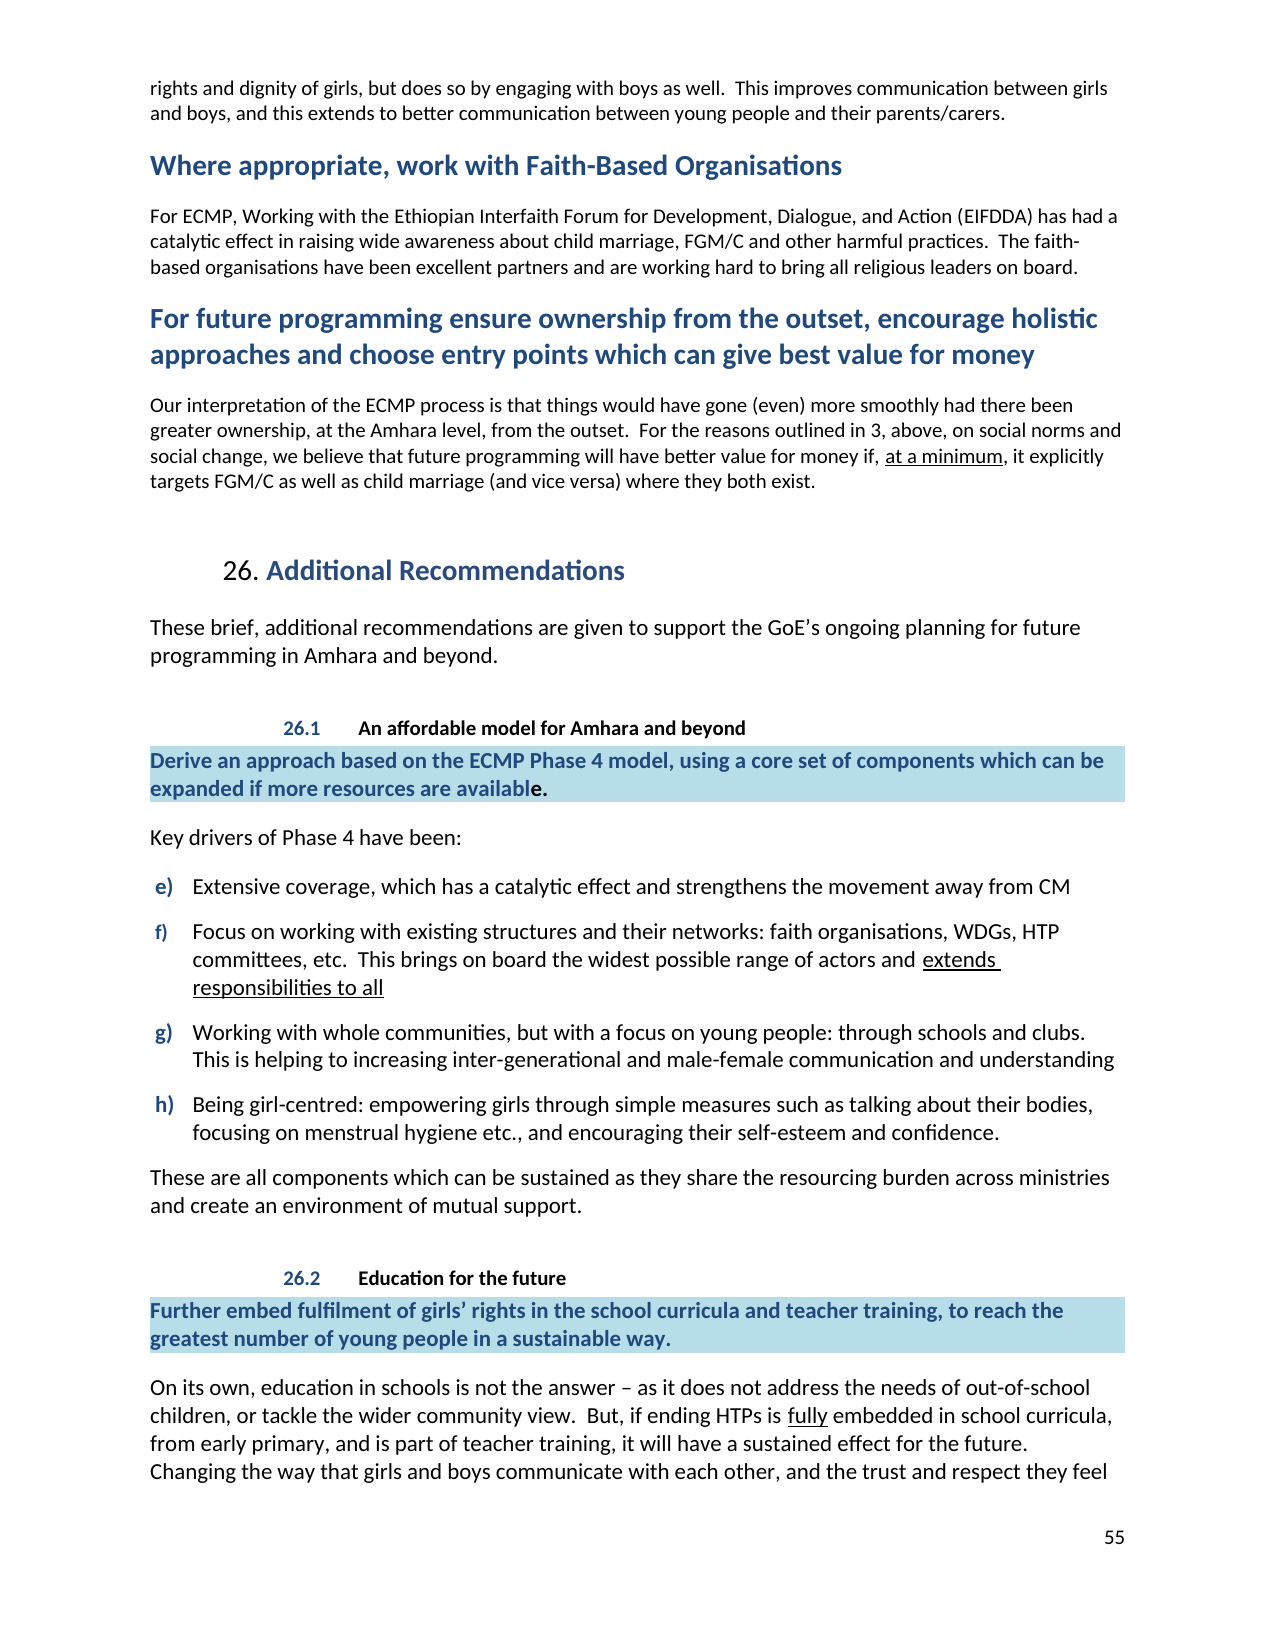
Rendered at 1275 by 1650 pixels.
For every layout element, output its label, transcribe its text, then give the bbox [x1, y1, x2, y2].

subtitle Education for the future [283, 1265, 1125, 1290]
list Working with whole communities, but with a focus on young people: through schools and clubs. This is helping to increasing inter-generational and male-female communication and understanding [155, 1018, 1125, 1074]
text Where appropriate, work with Faith-Based Organisations [150, 147, 1125, 182]
text Key drivers of Phase 4 have been: [150, 823, 1125, 851]
text These brief, additional recommendations are given to support the GoE’s ongoing planning for future programming in Amhara and beyond. [150, 613, 1125, 669]
subtitle Additional Recommendations [222, 552, 1125, 588]
text These are all components which can be sustained as they share the resourcing burden across ministries and create an environment of mutual support. [150, 1163, 1125, 1219]
text Derive an approach based on the ECMP Phase 4 model, using a core set of components which can be expanded if more resources are available. [150, 746, 1125, 802]
text On its own, education in schools is not the answer – as it does not address the needs of out-of-school children, or tackle the wider community view. But, if ending HTPs is fully embedded in school curricula, from early primary, and is part of teacher training, it will have a sustained effect for the future. Changing the way that girls and boys communicate with each other, and the trust and respect they feel [150, 1373, 1125, 1486]
text Our interpretation of the ECMP process is that things would have gone (even) more smoothly had there been greater ownership, at the Amhara level, from the outset. For the reasons outlined in 3, above, on social norms and social change, we believe that future programming will have better value for money if, at a minimum, it explicitly targets FGM/C as well as child marriage (and vice versa) where they both exist. [150, 392, 1125, 494]
text rights and dignity of girls, but does so by engaging with boys as well. This improves communication between girls and boys, and this extends to better communication between young people and their parents/carers. [150, 75, 1125, 126]
text For future programming ensure ownership from the outset, encourage holistic approaches and choose entry points which can give best value for money [150, 300, 1125, 371]
subtitle An affordable model for Amhara and beyond [283, 715, 1125, 740]
text Further embed fulfilment of girls’ rights in the school curricula and teacher training, to reach the greatest number of young people in a sustainable way. [150, 1297, 1125, 1353]
list Focus on working with existing structures and their networks: faith organisations, WDGs, HTP committees, etc. This brings on board the widest possible range of actors and extends responsibilities to all [155, 917, 1125, 1001]
list Being girl-centred: empowering girls through simple measures such as talking about their bodies, focusing on menstrual hygiene etc., and encouraging their self-esteem and confidence. [155, 1090, 1125, 1146]
text For ECMP, Working with the Ethiopian Interfaith Forum for Development, Dialogue, and Action (EIFDDA) has had a catalytic effect in raising wide awareness about child marriage, FGM/C and other harmful practices. The faith-based organisations have been excellent partners and are working hard to bring all religious leaders on board. [150, 203, 1125, 279]
list Extensive coverage, which has a catalytic effect and strengthens the movement away from CM [155, 872, 1125, 900]
